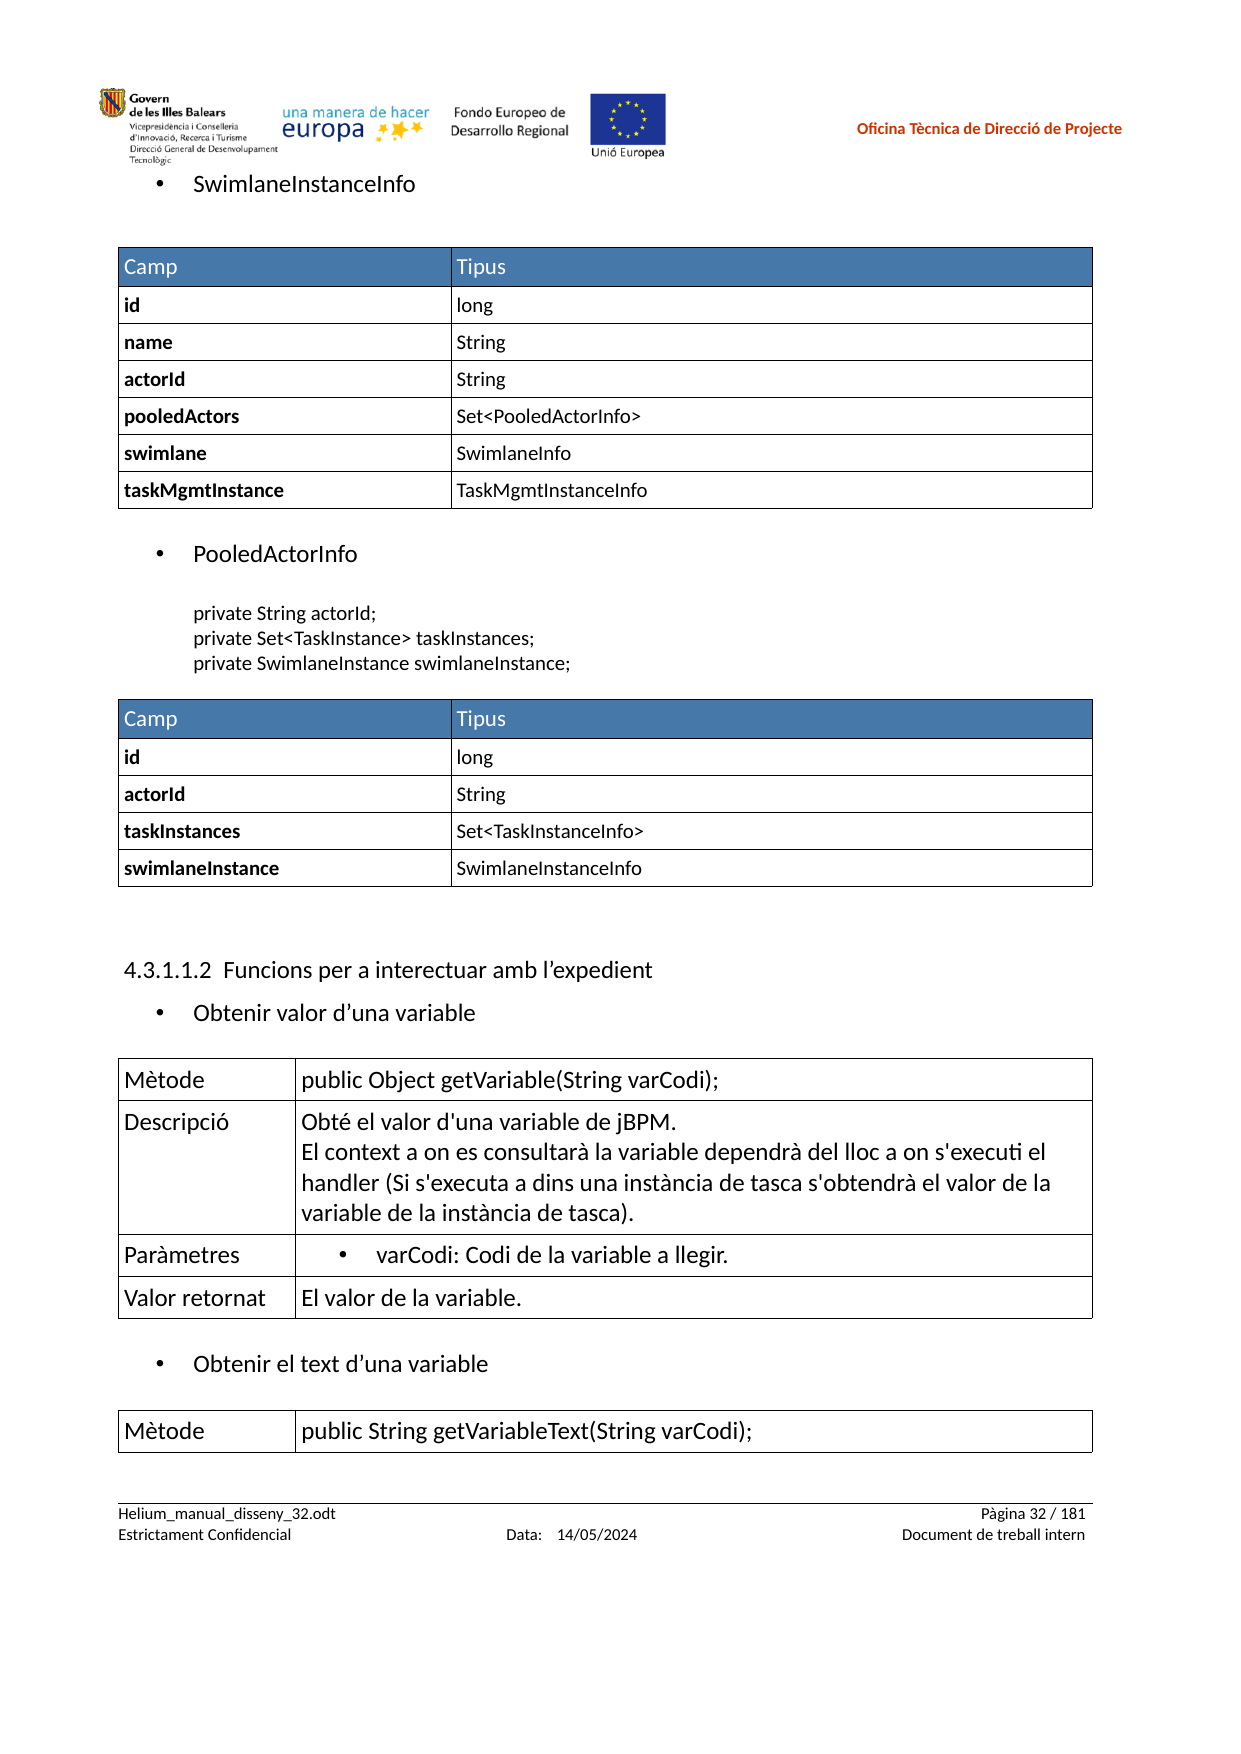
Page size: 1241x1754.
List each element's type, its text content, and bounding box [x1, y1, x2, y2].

table_cell id [119, 739, 451, 775]
table_header Mètode [119, 1059, 295, 1100]
table_cell El valor de la variable. [296, 1277, 1092, 1318]
table_cell Set<TaskInstanceInfo> [452, 813, 1092, 849]
table_cell pooledActors [119, 398, 451, 434]
table_header Camp [119, 700, 451, 738]
table_cell id [119, 287, 451, 323]
table_cell long [452, 287, 1092, 323]
table_cell taskInstances [119, 813, 451, 849]
table_cell Obté el valor d'una variable de jBPM. El context a on es consultarà la variable dependrà del lloc a on s'executi el handler (Si s'executa a dins una instància de tasca s'obtendrà el valor de la variable de la instància de tasca). [296, 1101, 1092, 1234]
table_cell name [119, 324, 451, 360]
table_header public Object getVariable(String varCodi); [296, 1059, 1092, 1100]
table_cell SwimlaneInfo [452, 435, 1092, 471]
table_cell String [452, 361, 1092, 397]
table_cell String [452, 776, 1092, 812]
text private Set<TaskInstance> taskInstances; [118, 625, 1122, 651]
table_cell varCodi: Codi de la variable a llegir. [296, 1235, 1092, 1276]
table_cell actorId [119, 776, 451, 812]
text private SwimlaneInstance swimlaneInstance; [118, 651, 1122, 676]
table_cell TaskMgmtInstanceInfo [452, 472, 1092, 508]
list Obtenir valor d’una variable [156, 997, 1122, 1028]
table_cell taskMgmtInstance [119, 472, 451, 508]
subtitle Funcions per a interectuar amb l’expedient [118, 954, 1122, 984]
table_cell SwimlaneInstanceInfo [452, 850, 1092, 886]
table_header Tipus [452, 248, 1092, 286]
list PooledActorInfo [156, 539, 1122, 569]
table_cell Paràmetres [119, 1235, 295, 1276]
table_cell String [452, 324, 1092, 360]
table_header Tipus [452, 700, 1092, 738]
list Obtenir el text d’una variable [156, 1349, 1122, 1379]
picture [99, 87, 668, 166]
table_header Mètode [119, 1411, 295, 1452]
table_cell swimlaneInstance [119, 850, 451, 886]
text private String actorId; [118, 600, 1122, 625]
table_cell long [452, 739, 1092, 775]
table_cell Set<PooledActorInfo> [452, 398, 1092, 434]
table_header public String getVariableText(String varCodi); [296, 1411, 1092, 1452]
table_cell actorId [119, 361, 451, 397]
table_cell Descripció [119, 1101, 295, 1234]
table_cell Valor retornat [119, 1277, 295, 1318]
list SwimlaneInstanceInfo [156, 168, 1122, 198]
table_cell swimlane [119, 435, 451, 471]
table_header Camp [119, 248, 451, 286]
